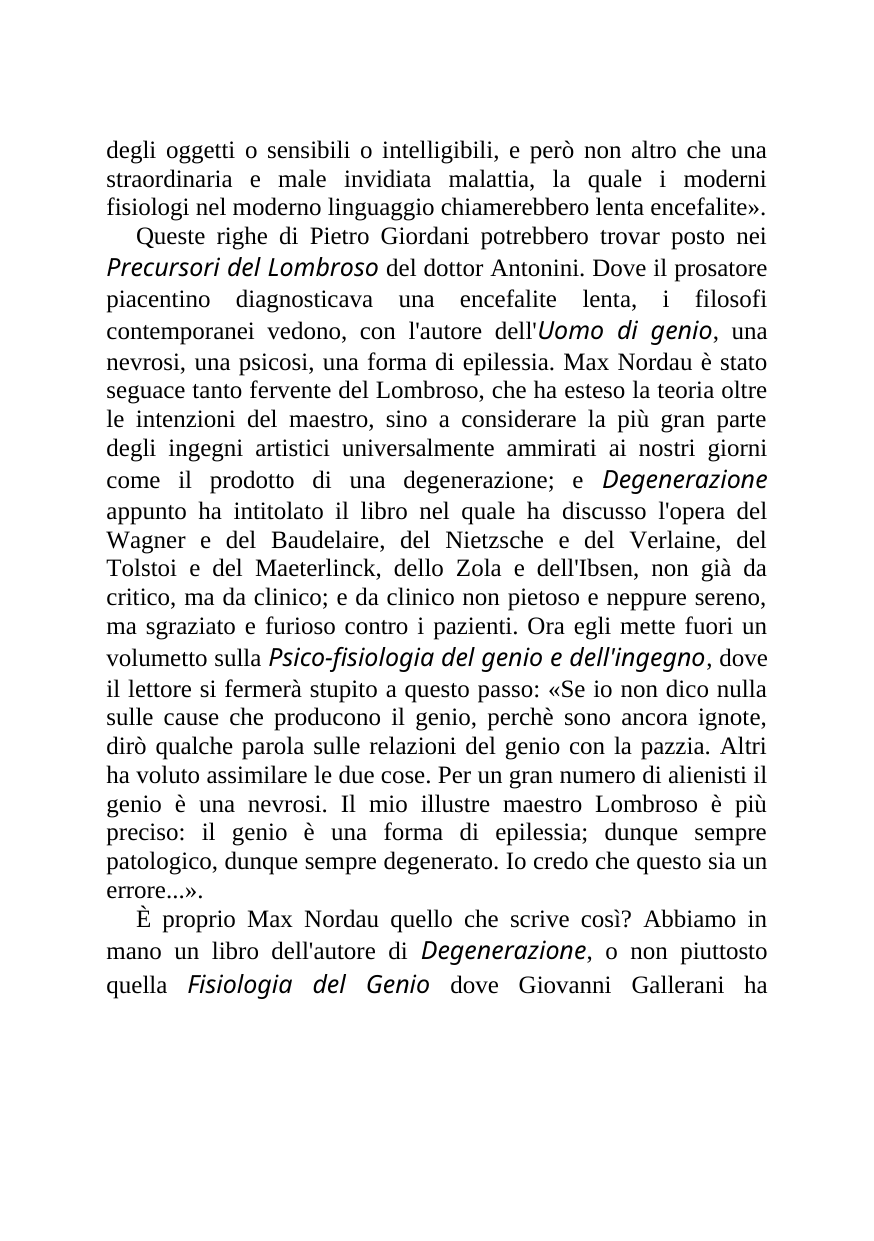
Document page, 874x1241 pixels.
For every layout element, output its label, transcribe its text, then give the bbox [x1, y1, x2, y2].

text Queste righe di Pietro Giordani potrebbero trovar posto nei Precursori del Lombroso del dottor Antonini. Dove il prosatore piacentino diagnosticava una encefalite lenta, i filosofi contemporanei vedono, con l'autore dell'Uomo di genio, una nevrosi, una psicosi, una forma di epilessia. Max Nordau è stato seguace tanto fervente del Lombroso, che ha esteso la teoria oltre le intenzioni del maestro, sino a considerare la più gran parte degli ingegni artistici universalmente ammirati ai nostri giorni come il prodotto di una degenerazione; e Degenerazione appunto ha intitolato il libro nel quale ha discusso l'opera del Wagner e del Baudelaire, del Nietzsche e del Verlaine, del Tolstoi e del Maeterlinck, dello Zola e dell'Ibsen, non già da critico, ma da clinico; e da clinico non pietoso e neppure sereno, ma sgraziato e furioso contro i pazienti. Ora egli mette fuori un volumetto sulla Psico-fisiologia del genio e dell'ingegno, dove il lettore si fermerà stupito a questo passo: «Se io non dico nulla sulle cause che producono il genio, perchè sono ancora ignote, dirò qualche parola sulle relazioni del genio con la pazzia. Altri ha voluto assimilare le due cose. Per un gran numero di alienisti il genio è una nevrosi. Il mio illustre maestro Lombroso è più preciso: il genio è una forma di epilessia; dunque sempre patologico, dunque sempre degenerato. Io credo che questo sia un errore...». [106, 221, 768, 904]
text degli oggetti o sensibili o intelligibili, e però non altro che una straordinaria e male invidiata malattia, la quale i moderni fisiologi nel moderno linguaggio chiamerebbero lenta encefalite». [106, 135, 768, 221]
text È proprio Max Nordau quello che scrive così? Abbiamo in mano un libro dell'autore di Degenerazione, o non piuttosto quella Fisiologia del Genio dove Giovanni Gallerani ha [106, 904, 768, 1001]
